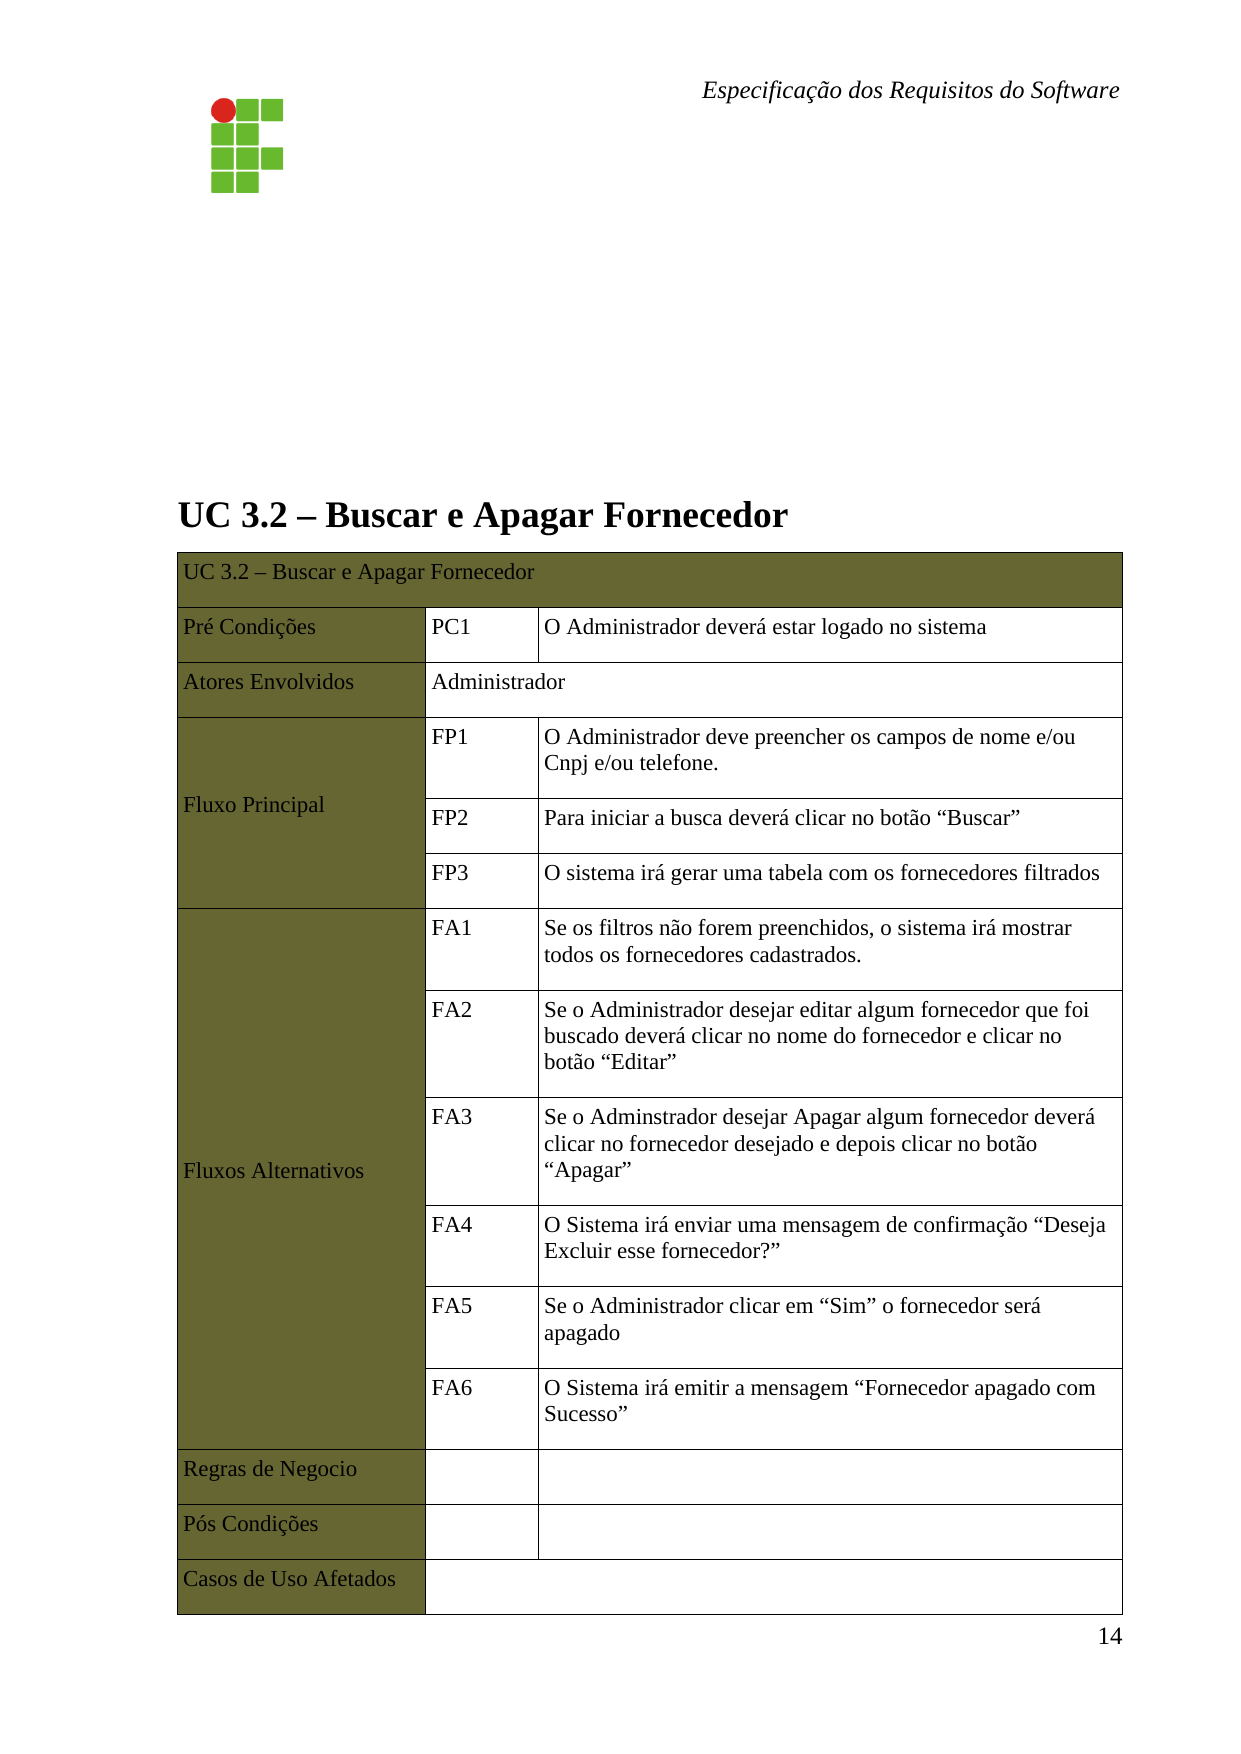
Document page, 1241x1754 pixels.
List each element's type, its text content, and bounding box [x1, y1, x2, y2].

table_cell FA4 [426, 1206, 538, 1286]
table_cell O Administrador deverá estar logado no sistema [539, 608, 1122, 662]
table_cell [426, 1450, 538, 1504]
table_cell FP3 [426, 854, 538, 908]
table_cell Se o Adminstrador desejar Apagar algum fornecedor deverá clicar no fornecedor desejado e depois clicar no botão “Apagar” [539, 1098, 1122, 1205]
table_cell Fluxo Principal [178, 718, 425, 908]
picture [208, 98, 284, 193]
table_cell FA3 [426, 1098, 538, 1205]
table_cell O sistema irá gerar uma tabela com os fornecedores filtrados [539, 854, 1122, 908]
table_cell FA2 [426, 991, 538, 1097]
table_cell [426, 1505, 538, 1559]
table_cell Administrador [426, 663, 1122, 717]
table_header UC 3.2 – Buscar e Apagar Fornecedor [178, 553, 1122, 607]
table_cell O Administrador deve preencher os campos de nome e/ou Cnpj e/ou telefone. [539, 718, 1122, 798]
table_cell PC1 [426, 608, 538, 662]
table_cell FP2 [426, 799, 538, 853]
table_cell O Sistema irá emitir a mensagem “Fornecedor apagado com Sucesso” [539, 1369, 1122, 1449]
table_cell O Sistema irá enviar uma mensagem de confirmação “Deseja Excluir esse fornecedor?” [539, 1206, 1122, 1286]
table_cell Regras de Negocio [178, 1450, 425, 1504]
table_cell [426, 1560, 1122, 1614]
table_cell FP1 [426, 718, 538, 798]
table_cell [539, 1505, 1122, 1559]
table_cell Atores Envolvidos [178, 663, 425, 717]
table_cell Se os filtros não forem preenchidos, o sistema irá mostrar todos os fornecedores cadastrados. [539, 909, 1122, 989]
table_cell FA6 [426, 1369, 538, 1449]
table_cell Pós Condições [178, 1505, 425, 1559]
table_cell Para iniciar a busca deverá clicar no botão “Buscar” [539, 799, 1122, 853]
text UC 3.2 – Buscar e Apagar Fornecedor [177, 492, 1122, 535]
table_cell Se o Administrador desejar editar algum fornecedor que foi buscado deverá clicar no nome do fornecedor e clicar no botão “Editar” [539, 991, 1122, 1097]
table_cell Pré Condições [178, 608, 425, 662]
table_cell FA5 [426, 1287, 538, 1368]
table_cell [539, 1450, 1122, 1504]
table_cell Fluxos Alternativos [178, 909, 425, 1449]
table_cell FA1 [426, 909, 538, 989]
table_cell Se o Administrador clicar em “Sim” o fornecedor será apagado [539, 1287, 1122, 1368]
table_cell Casos de Uso Afetados [178, 1560, 425, 1614]
